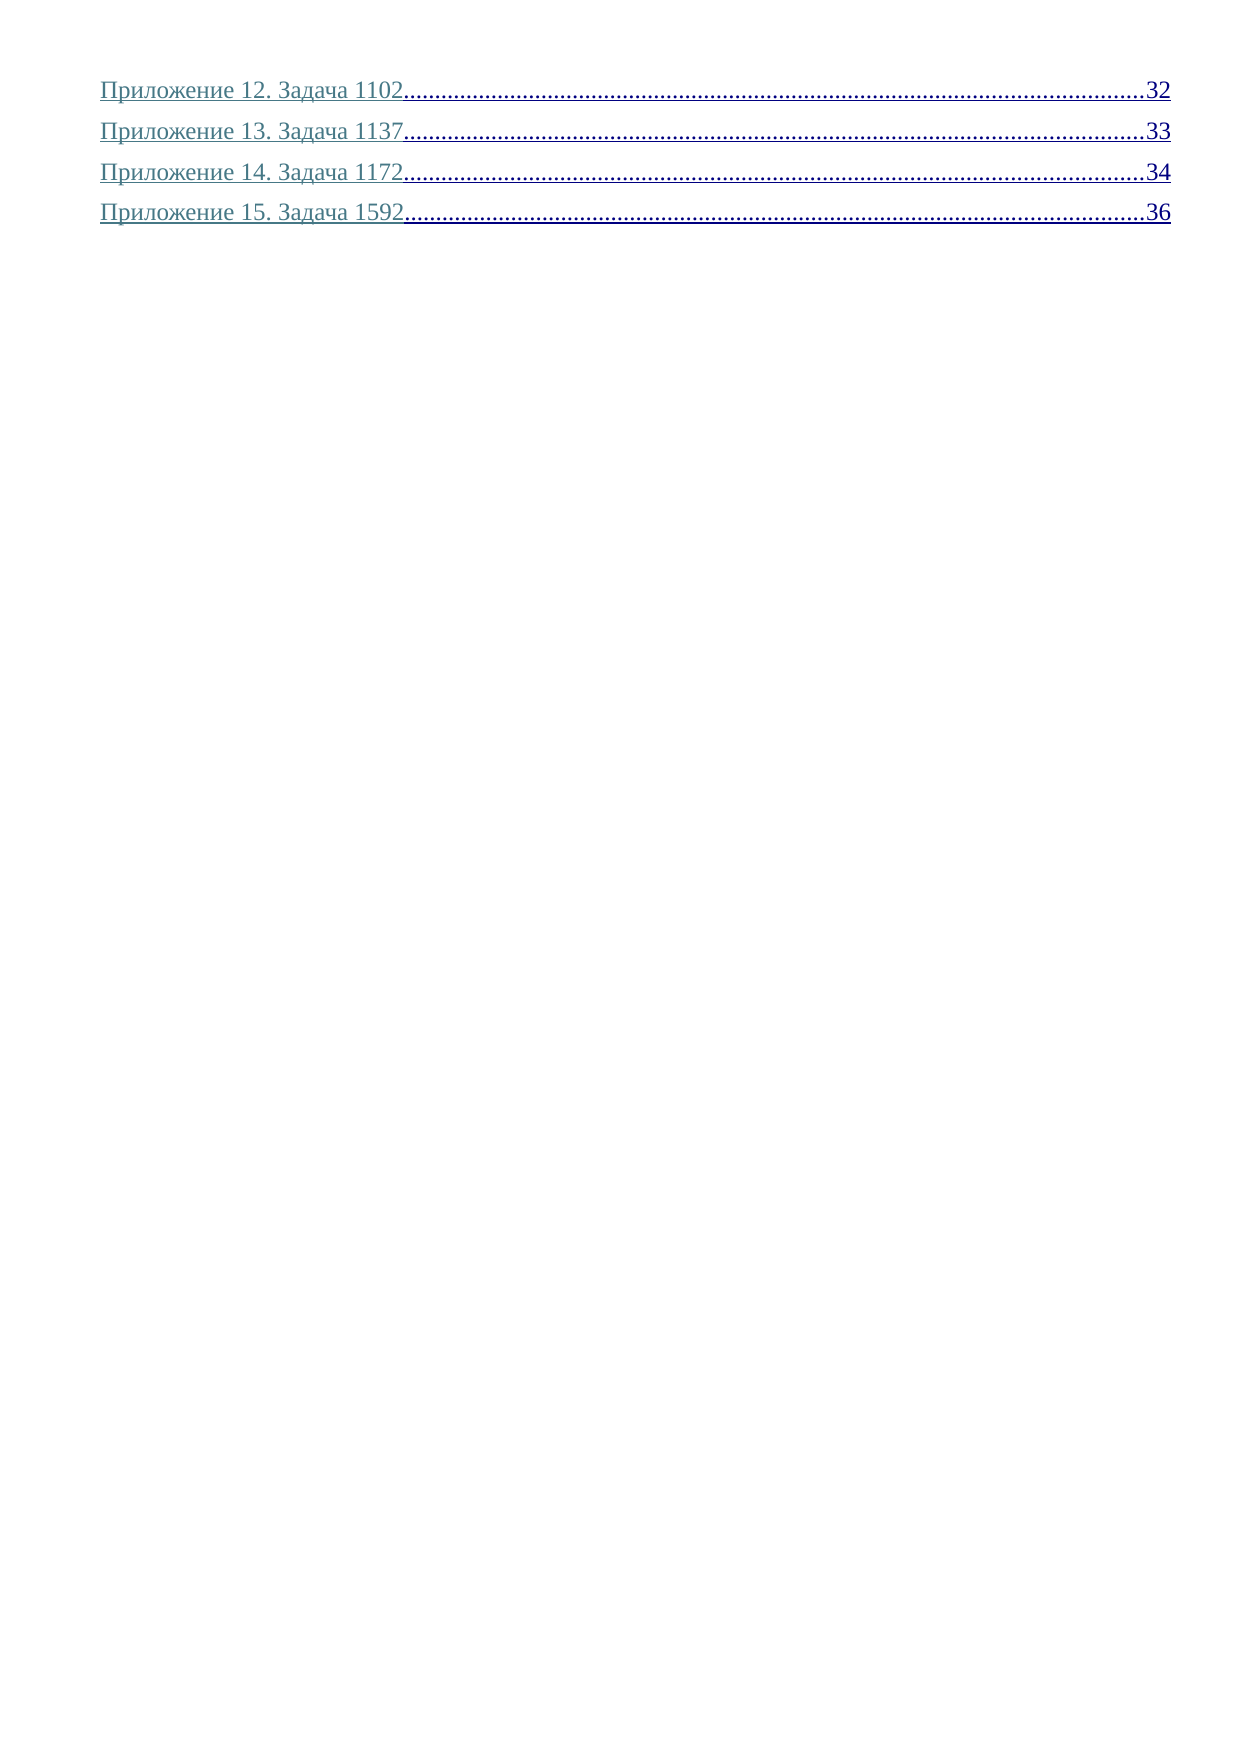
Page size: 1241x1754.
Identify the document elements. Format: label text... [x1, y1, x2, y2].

text Приложение 14. Задача 1172 34 [100, 157, 1172, 185]
text Приложение 15. Задача 1592 36 [100, 197, 1172, 226]
text Приложение 13. Задача 1137 33 [100, 116, 1172, 144]
text Приложение 12. Задача 1102 32 [100, 75, 1172, 104]
